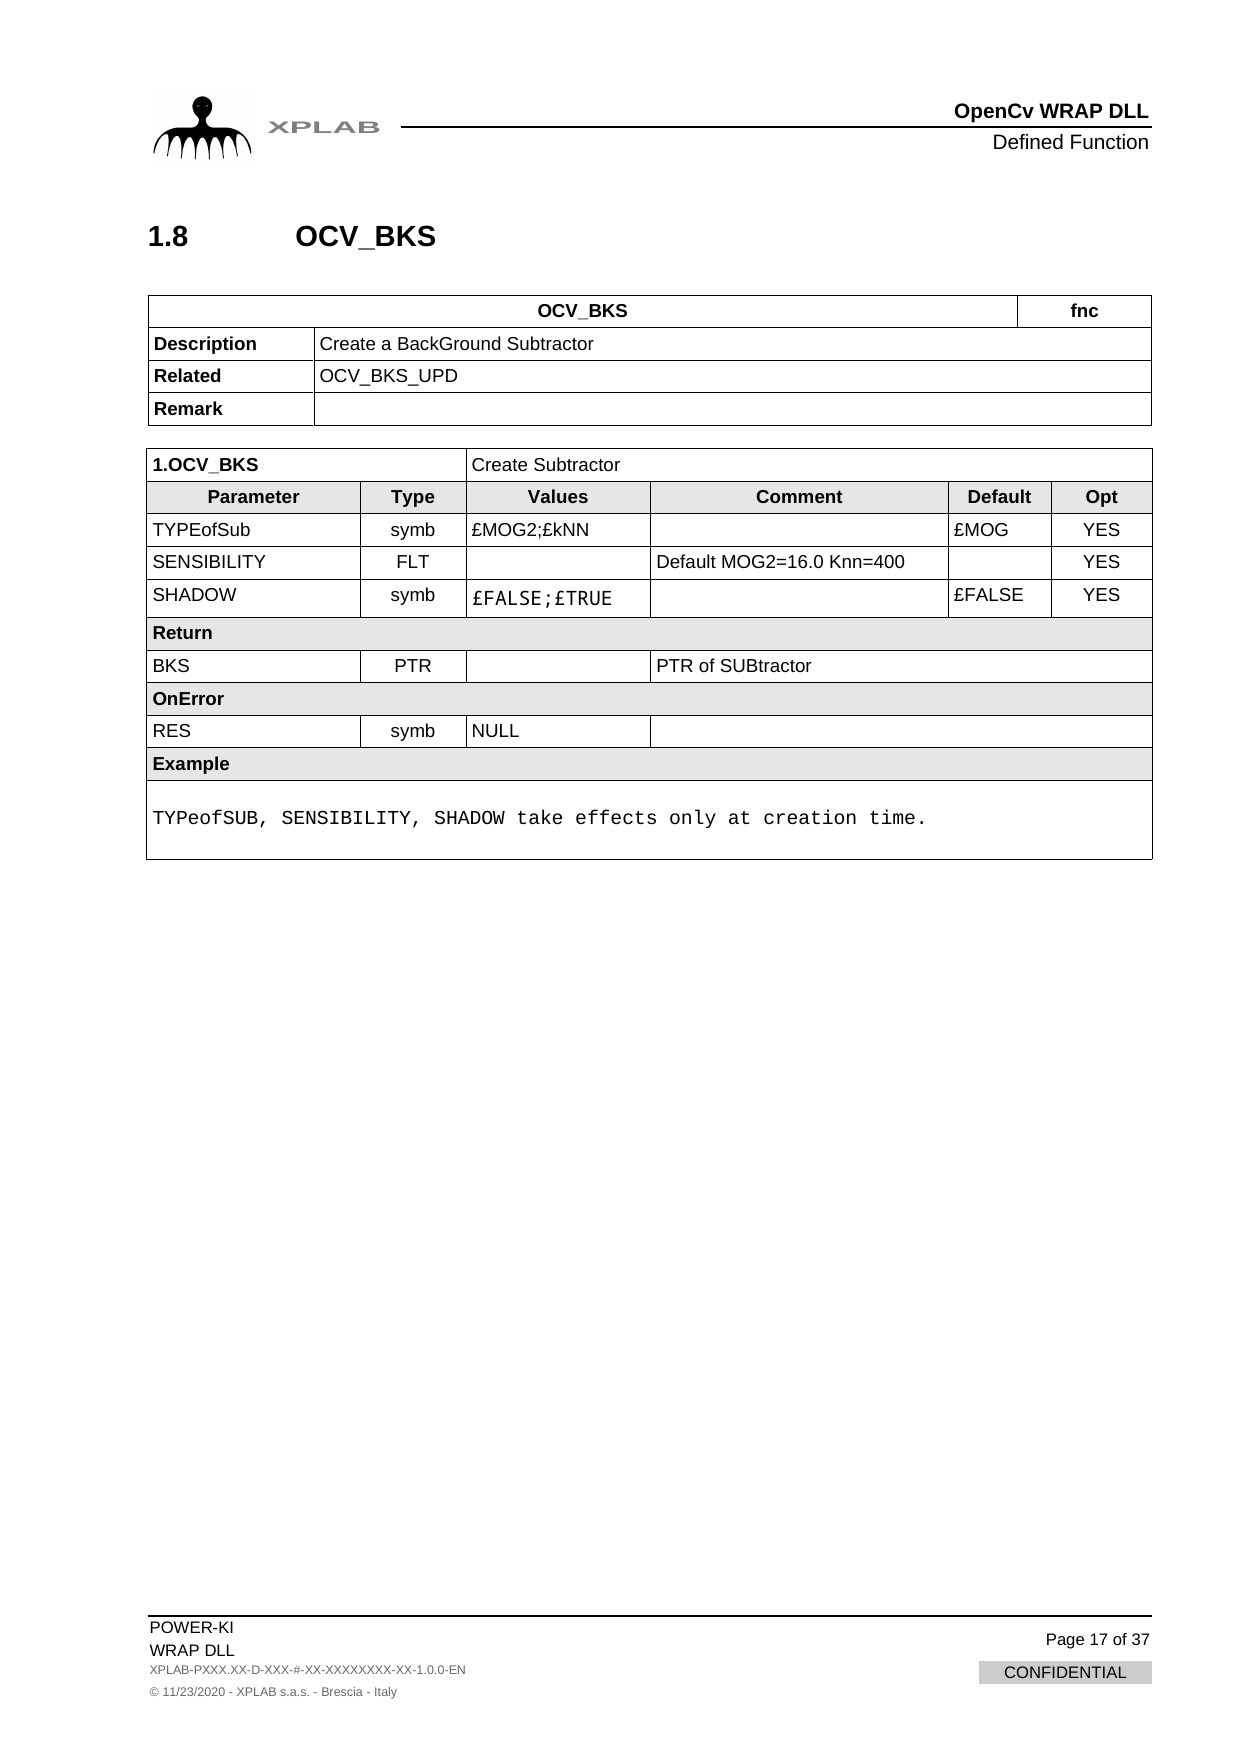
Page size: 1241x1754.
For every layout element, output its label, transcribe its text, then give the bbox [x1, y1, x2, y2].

table_cell SHADOW [147, 580, 360, 617]
table_cell OnError [147, 683, 1152, 715]
table_cell Comment [651, 482, 948, 513]
table_cell £MOG2;£kNN [467, 514, 650, 546]
table_cell [315, 393, 1151, 425]
table_cell symb [361, 580, 466, 617]
table_cell Create a BackGround Subtractor [315, 328, 1151, 360]
picture [150, 91, 255, 163]
table_cell Parameter [147, 482, 360, 513]
table_cell [467, 651, 650, 682]
table_cell [651, 514, 948, 546]
table_header 1.OCV_BKS [147, 449, 466, 481]
table_cell NULL [467, 716, 650, 747]
table_cell [651, 716, 1152, 747]
table_header fnc [1018, 296, 1151, 327]
table_header Create Subtractor [467, 449, 1152, 481]
table_cell Example [147, 748, 1152, 780]
table_cell YES [1052, 514, 1152, 546]
table_cell YES [1052, 547, 1152, 579]
table_cell Default MOG2=16.0 Knn=400 [651, 547, 948, 579]
table_cell [467, 547, 650, 579]
table_cell Description [149, 328, 313, 360]
table_cell £FALSE;£TRUE [467, 580, 650, 617]
table_cell PTR [361, 651, 466, 682]
table_cell Default [949, 482, 1051, 513]
table_cell PTR of SUBtractor [651, 651, 1152, 682]
table_cell Related [149, 361, 313, 392]
table_cell £FALSE [949, 580, 1051, 617]
table_cell symb [361, 514, 466, 546]
subtitle OCV_BKS [148, 220, 1152, 252]
table_cell BKS [147, 651, 360, 682]
table_cell SENSIBILITY [147, 547, 360, 579]
table_cell [651, 580, 948, 617]
table_cell Opt [1052, 482, 1152, 513]
table_cell FLT [361, 547, 466, 579]
table_cell Values [467, 482, 650, 513]
table_cell RES [147, 716, 360, 747]
table_cell Remark [149, 393, 313, 425]
table_cell [949, 547, 1051, 579]
table_cell symb [361, 716, 466, 747]
table_header OCV_BKS [149, 296, 1017, 327]
table_cell OCV_BKS_UPD [315, 361, 1151, 392]
table_cell TYPEofSub [147, 514, 360, 546]
table_cell £MOG [949, 514, 1051, 546]
table_cell YES [1052, 580, 1152, 617]
table_cell TYPeofSUB, SENSIBILITY, SHADOW take effects only at creation time. [147, 781, 1152, 859]
table_cell Type [361, 482, 466, 513]
table_cell Return [147, 618, 1152, 650]
